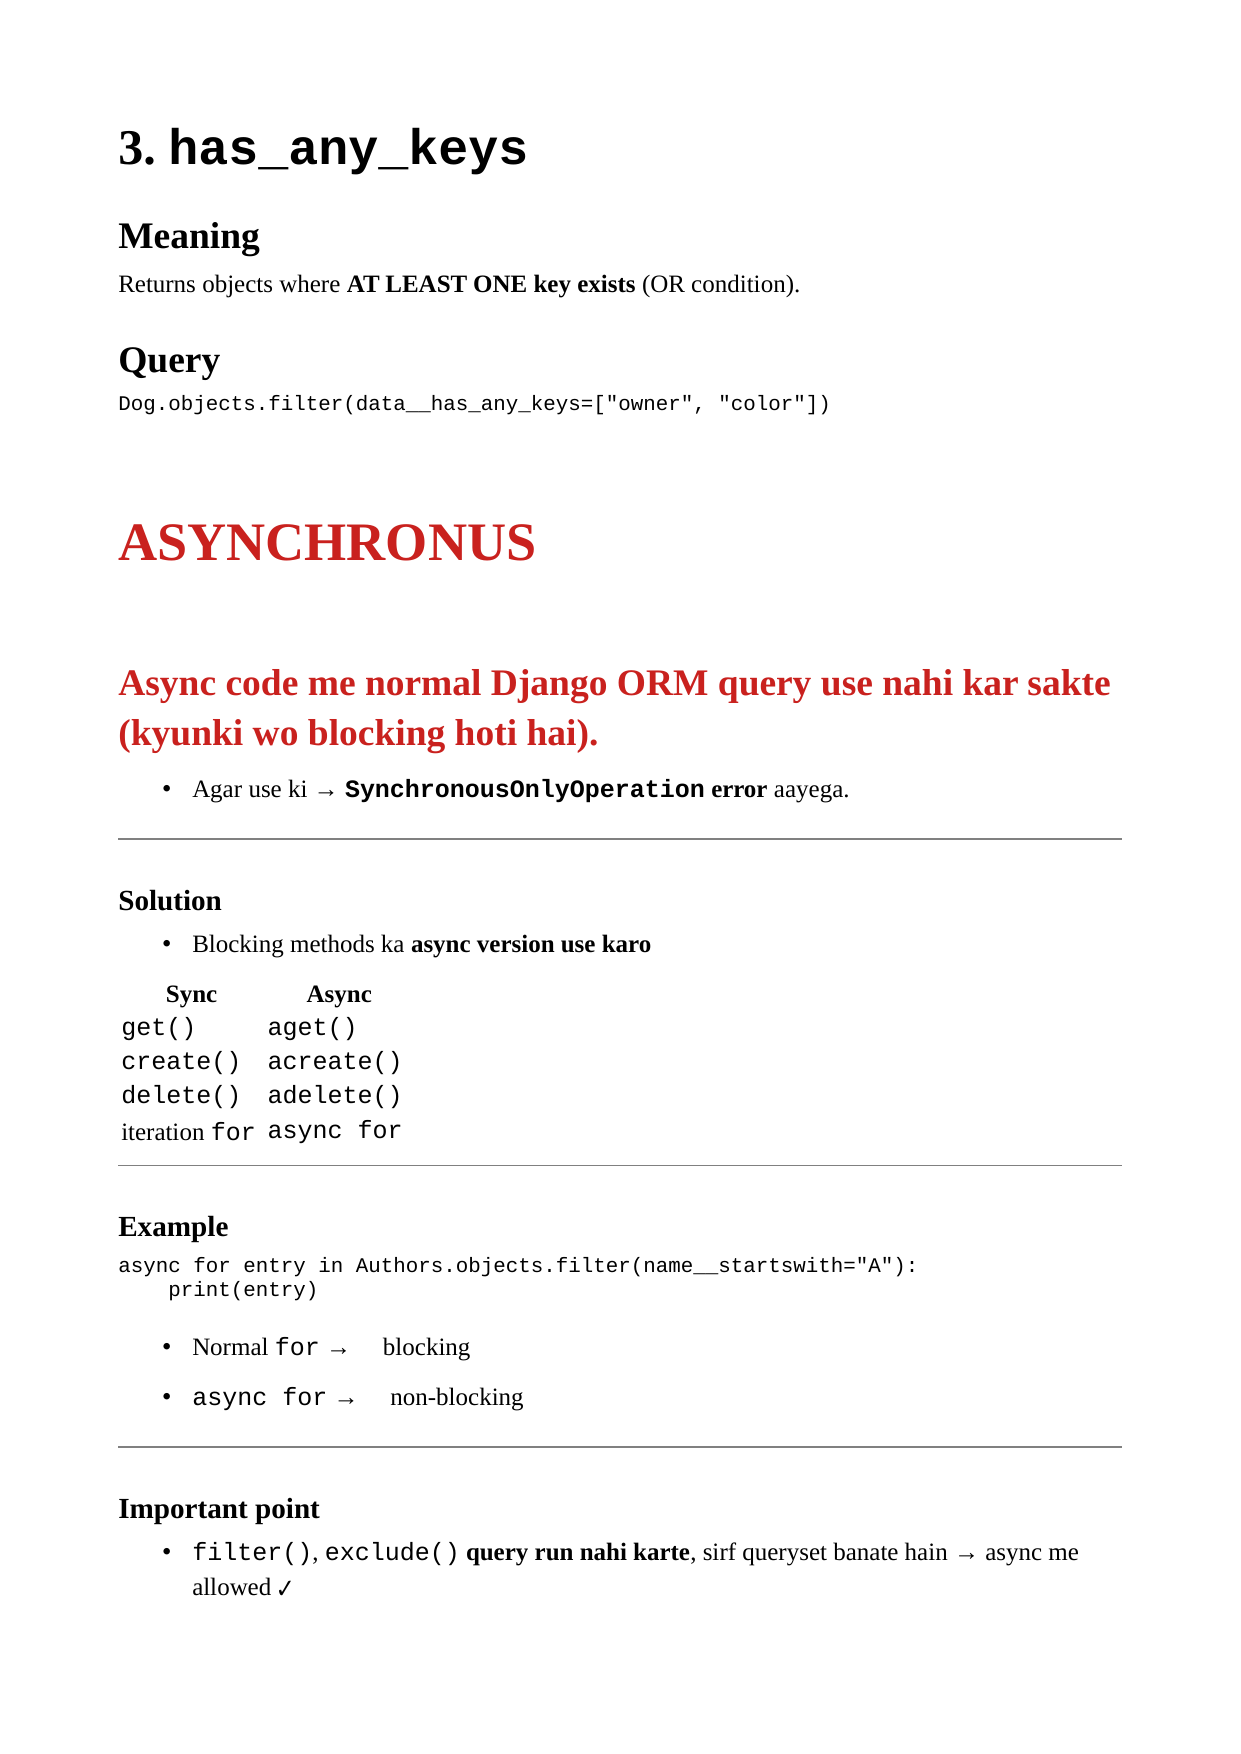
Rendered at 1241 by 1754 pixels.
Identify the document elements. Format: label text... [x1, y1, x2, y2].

list Blocking methods ka async version use karo [162, 929, 1122, 958]
subtitle Query [118, 337, 1122, 380]
subtitle Meaning [118, 213, 1122, 256]
subtitle Example [118, 1209, 1122, 1243]
table_cell async for [265, 1114, 414, 1150]
list Normal for → ❌ blocking [162, 1332, 1122, 1363]
text ASYNCHRONUS [118, 510, 1122, 572]
table_cell aget() [265, 1011, 414, 1045]
table_cell iteration for [118, 1114, 264, 1150]
text Dog.objects.filter(data__has_any_keys=["owner", "color"]) [118, 393, 1122, 416]
table_cell create() [118, 1045, 264, 1079]
list Agar use ki → SynchronousOnlyOperation error aayega. [162, 774, 1122, 805]
table_cell adelete() [265, 1080, 414, 1114]
text Async code me normal Django ORM query use nahi kar sakte (kyunki wo blocking hoti hai). [118, 660, 1122, 753]
table_header Async [265, 977, 414, 1011]
subtitle Solution [118, 883, 1122, 917]
table_header Sync [118, 977, 264, 1011]
table_cell get() [118, 1011, 264, 1045]
subtitle 3. has_any_keys [118, 118, 1122, 180]
text Returns objects where AT LEAST ONE key exists (OR condition). [118, 269, 1122, 297]
text async for entry in Authors.objects.filter(name__startswith="A"): [118, 1255, 1122, 1279]
subtitle Important point [118, 1491, 1122, 1524]
table_cell delete() [118, 1080, 264, 1114]
list filter(), exclude() query run nahi karte, sirf queryset banate hain → async me allowed ✔️ [162, 1537, 1122, 1601]
list async for → ✅ non-blocking [162, 1382, 1122, 1413]
table_cell acreate() [265, 1045, 414, 1079]
text print(entry) [118, 1279, 1122, 1303]
